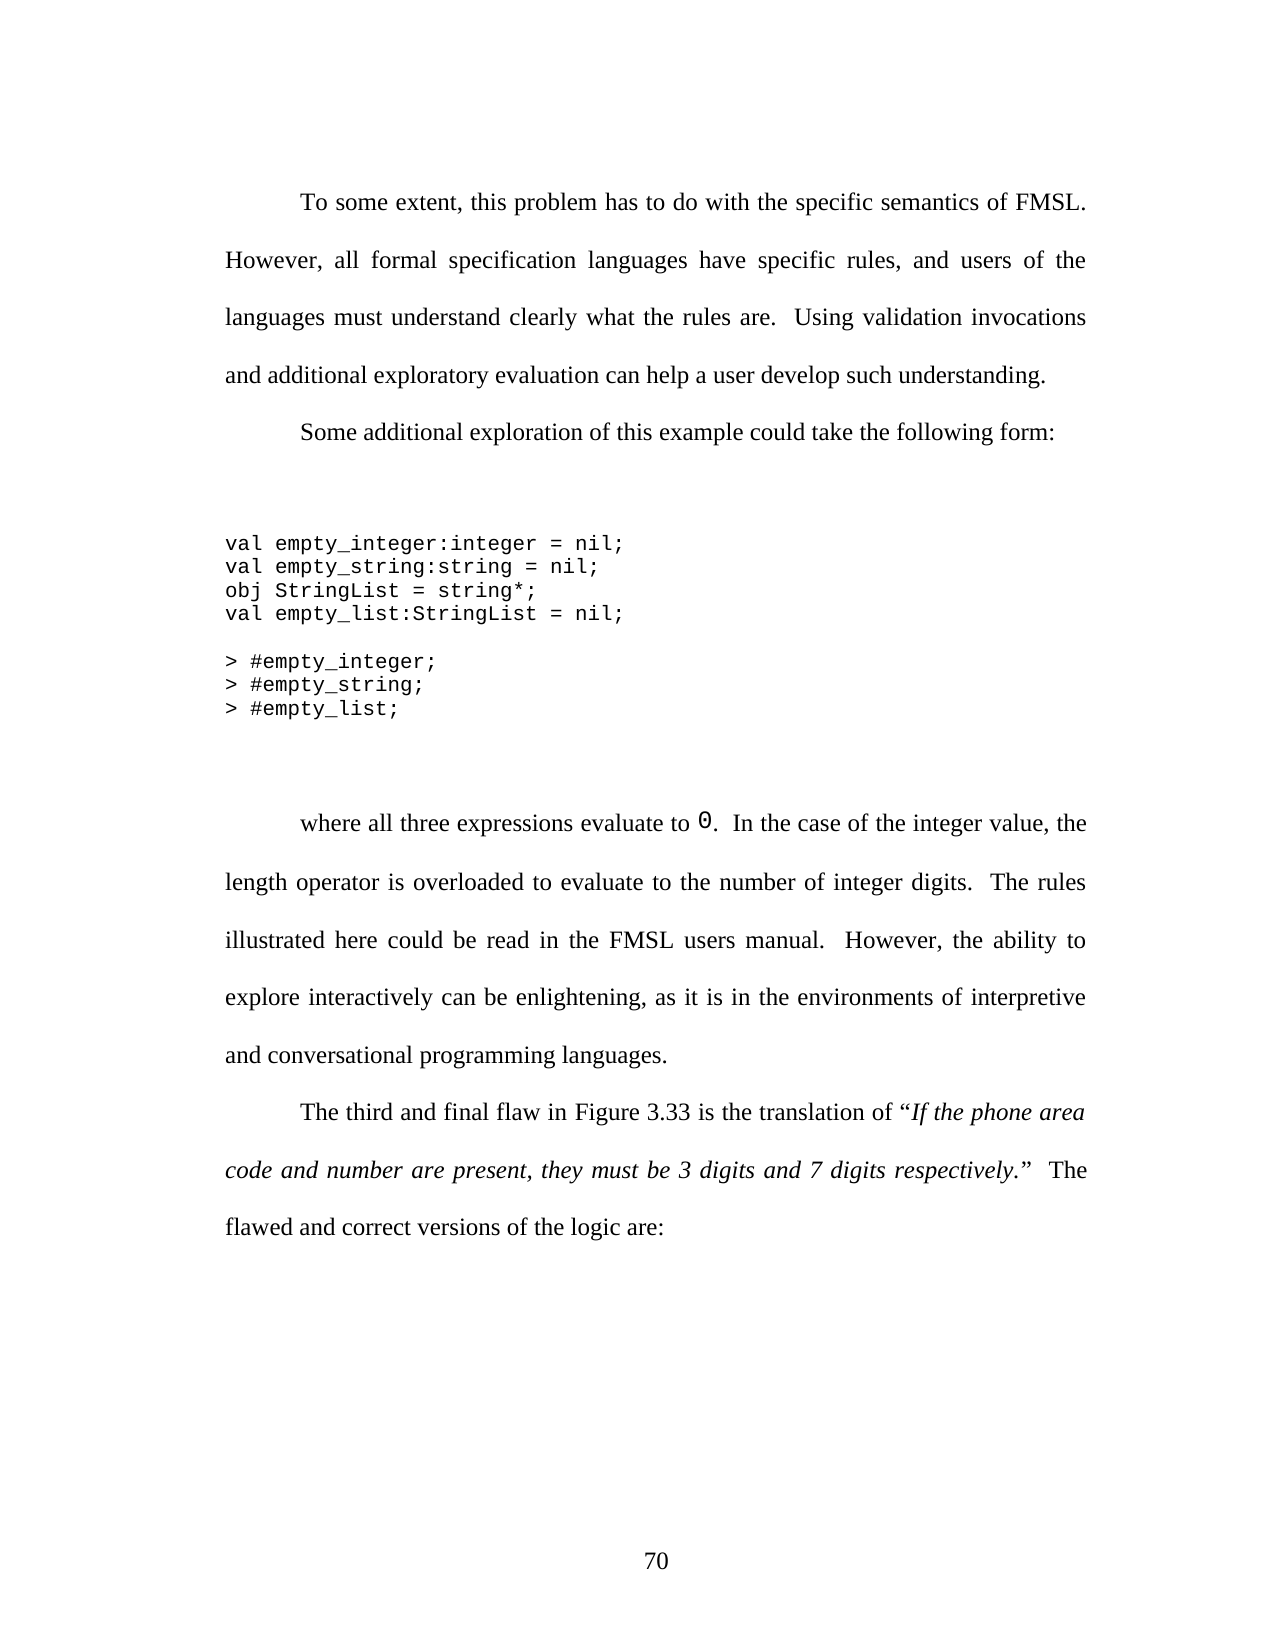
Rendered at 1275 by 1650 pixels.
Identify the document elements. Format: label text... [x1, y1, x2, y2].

text The third and final flaw in Figure 3.33 is the translation of “If the phone area code and number are present, they must be 3 digits and 7 digits respectively.” The flawed and correct versions of the logic are: [225, 1097, 1087, 1241]
text val empty_list:StringList = nil; [225, 603, 1087, 627]
text where all three expressions evaluate to 0. In the case of the integer value, the length operator is overloaded to evaluate to the number of integer digits. The rules illustrated here could be read in the FMSL users manual. However, the ability to explore interactively can be enlightening, as it is in the environments of interpretive and conversational programming languages. [225, 808, 1087, 1069]
text To some extent, this problem has to do with the specific semantics of FMSL. However, all formal specification languages have specific rules, and users of the languages must understand clearly what the rules are. Using validation invocations and additional exploratory evaluation can help a user develop such understanding. [225, 187, 1087, 389]
text obj StringList = string*; [225, 580, 1087, 603]
text > #empty_list; [225, 698, 1087, 722]
text val empty_string:string = nil; [225, 556, 1087, 580]
text val empty_integer:integer = nil; [225, 532, 1087, 556]
text Some additional exploration of this example could take the following form: [225, 417, 1087, 446]
text > #empty_integer; [225, 651, 1087, 674]
text > #empty_string; [225, 674, 1087, 698]
